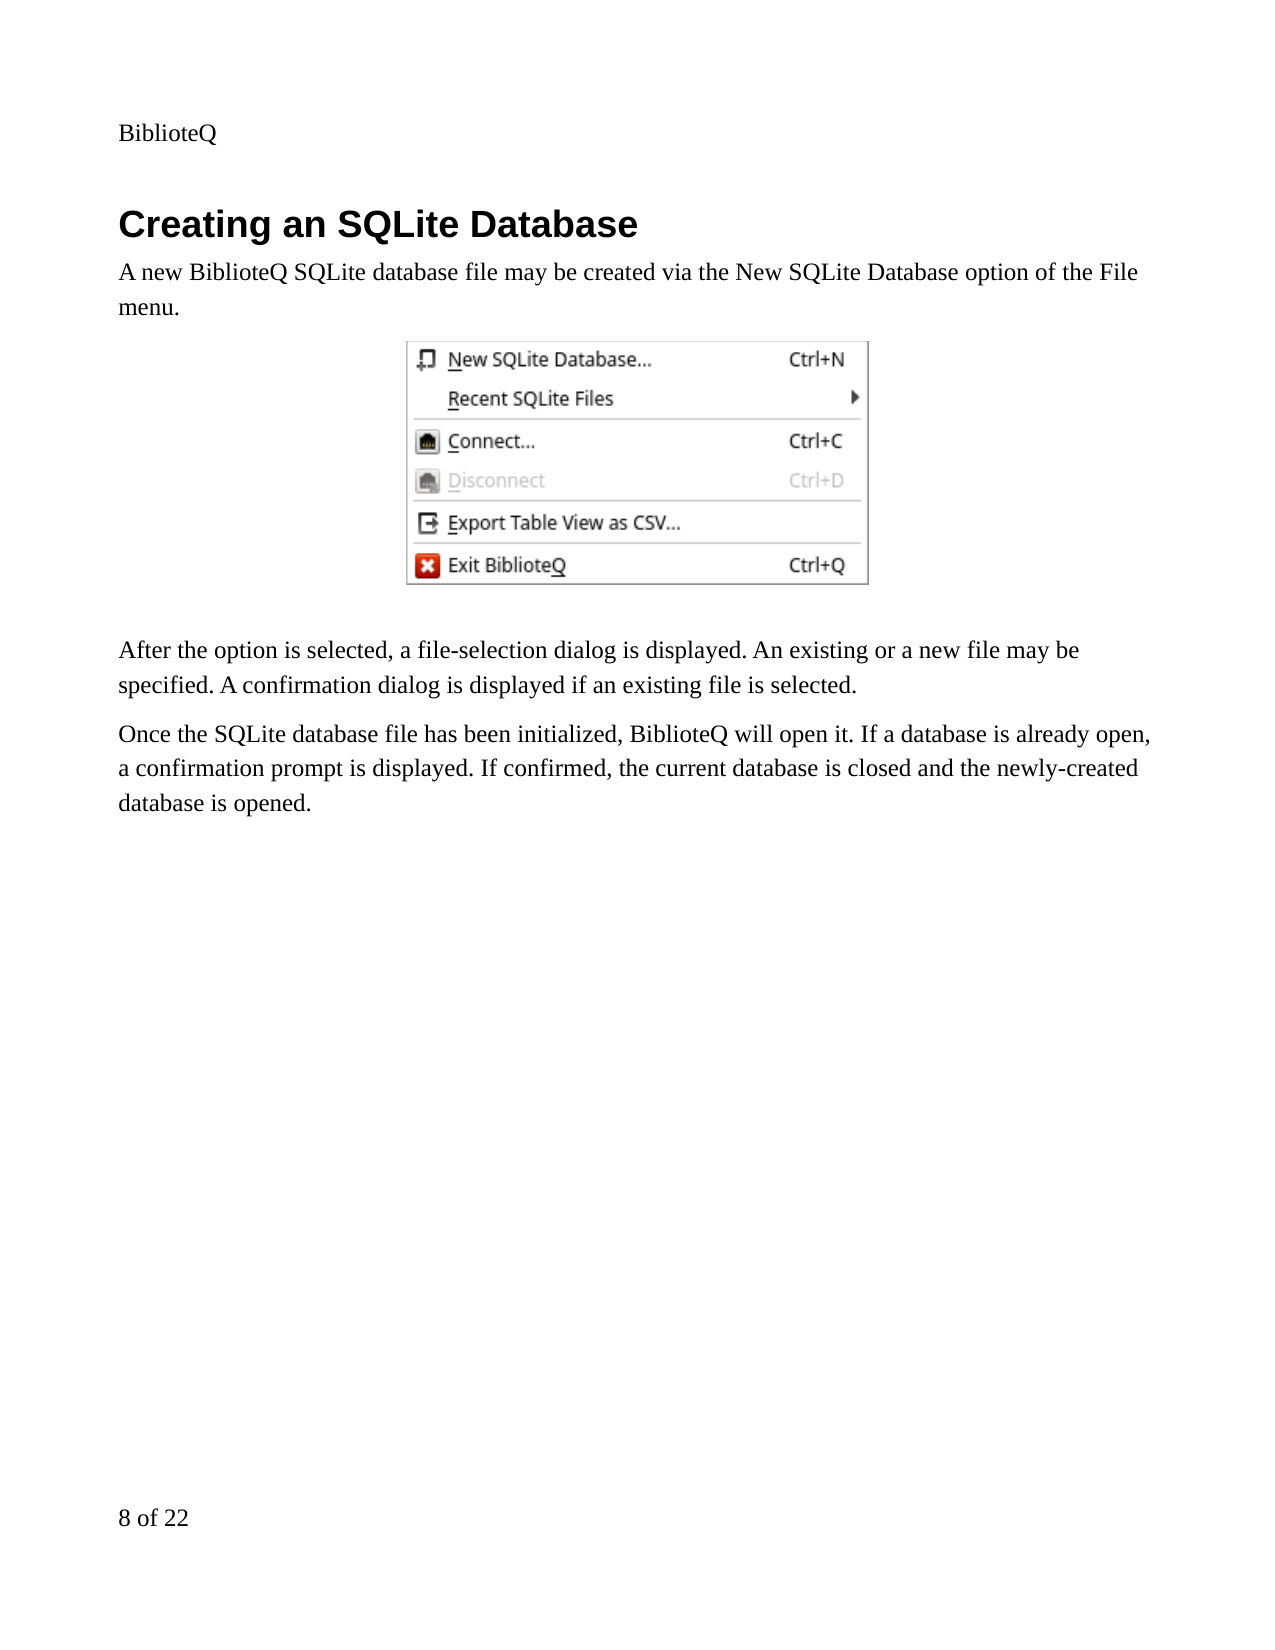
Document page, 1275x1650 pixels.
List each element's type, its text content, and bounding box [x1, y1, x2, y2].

text A new BiblioteQ SQLite database file may be created via the New SQLite Database option of the File menu. [118, 257, 1157, 321]
text After the option is selected, a file-selection dialog is displayed. An existing or a new file may be specified. A confirmation dialog is displayed if an existing file is selected. [118, 635, 1157, 699]
text Once the SQLite database file has been initialized, BiblioteQ will open it. If a database is already open, a confirmation prompt is displayed. If confirmed, the current database is closed and the newly-created database is opened. [118, 719, 1157, 817]
picture [406, 341, 869, 585]
subtitle Creating an SQLite Database [118, 201, 1157, 245]
